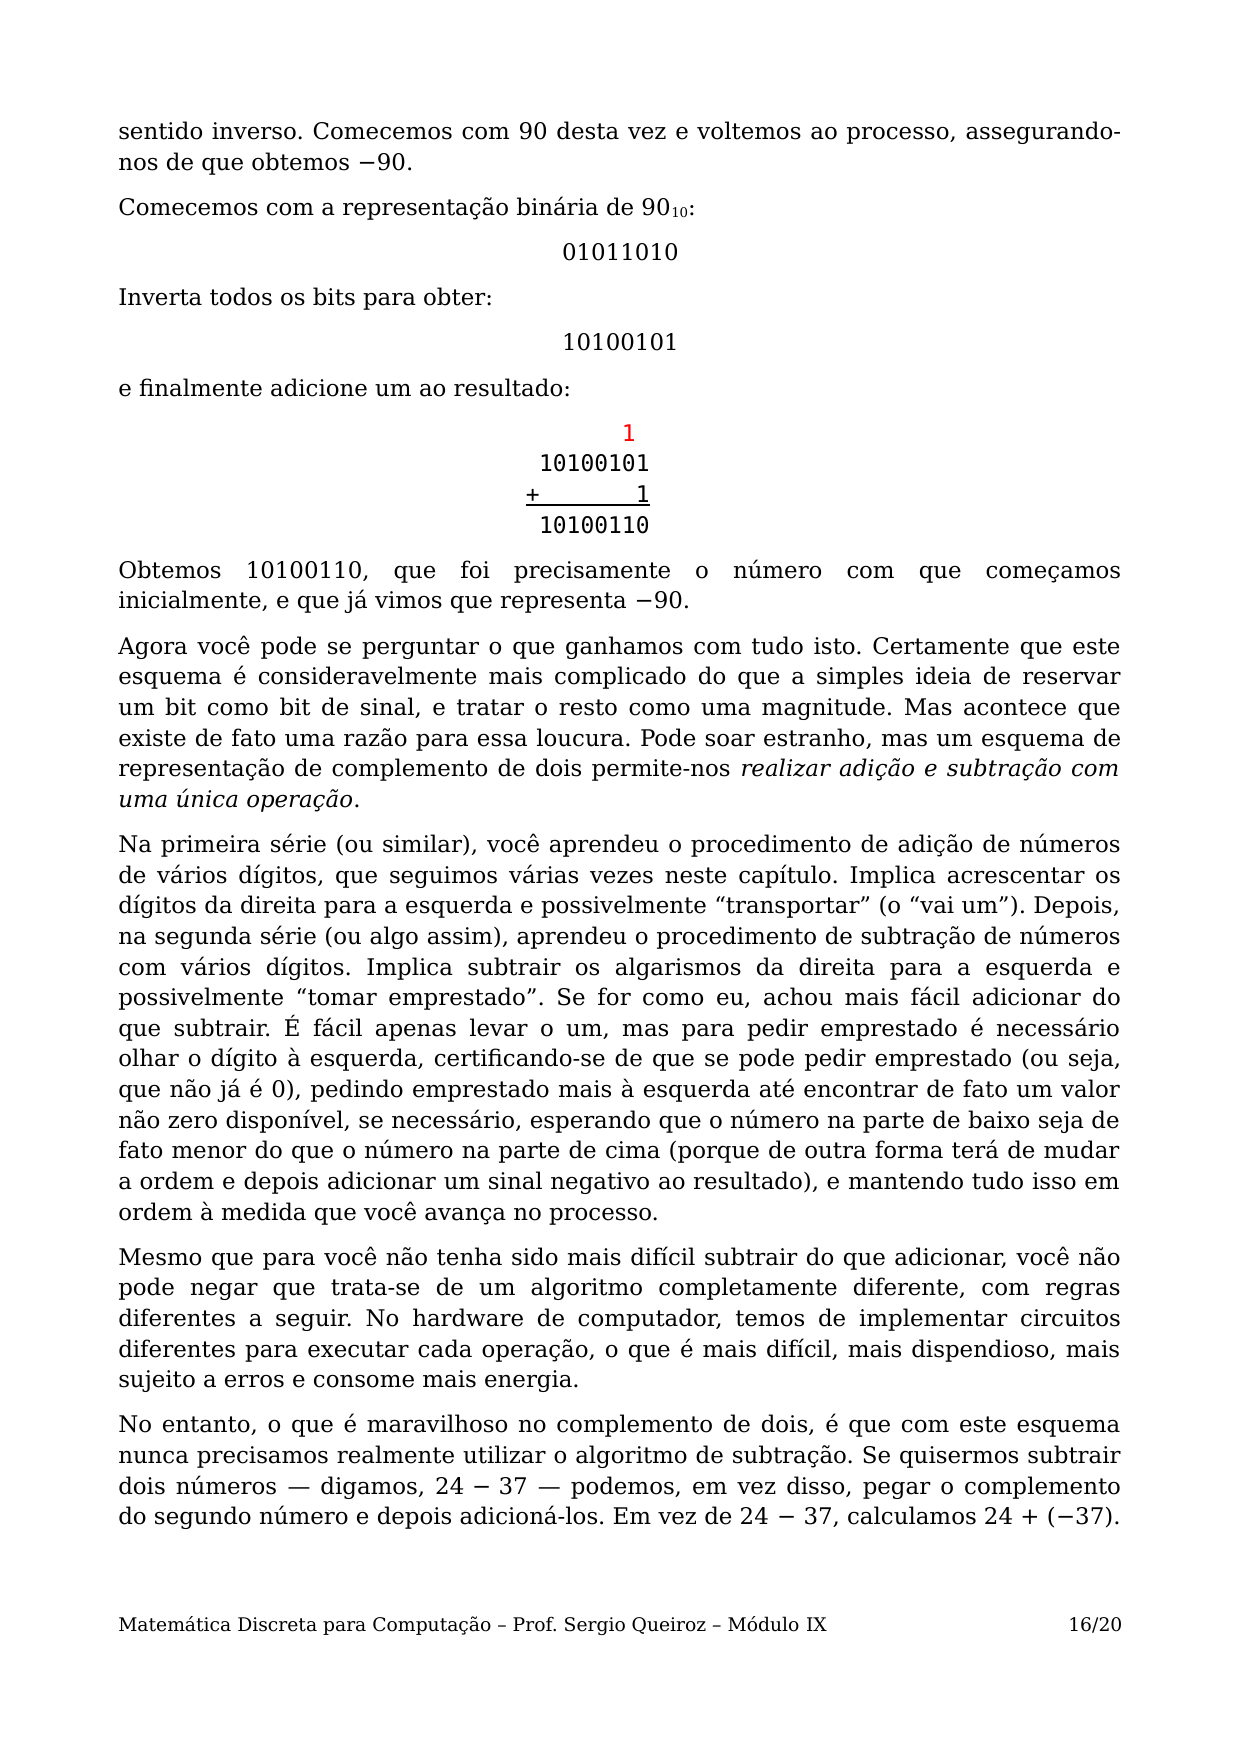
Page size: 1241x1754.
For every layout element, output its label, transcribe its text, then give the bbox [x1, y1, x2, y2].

text Na primeira série (ou similar), você aprendeu o procedimento de adição de números de vários dígitos, que seguimos várias vezes neste capítulo. Implica acrescentar os dígitos da direita para a esquerda e possivelmente “transportar” (o “vai um”). Depois, na segunda série (ou algo assim), aprendeu o procedimento de subtração de números com vários dígitos. Implica subtrair os algarismos da direita para a esquerda e possivelmente “tomar emprestado”. Se for como eu, achou mais fácil adicionar do que subtrair. É fácil apenas levar o um, mas para pedir emprestado é necessário olhar o dígito à esquerda, certificando-se de que se pode pedir emprestado (ou seja, que não já é 0), pedindo emprestado mais à esquerda até encontrar de fato um valor não zero disponível, se necessário, esperando que o número na parte de baixo seja de fato menor do que o número na parte de cima (porque de outra forma terá de mudar a ordem e depois adicionar um sinal negativo ao resultado), e mantendo tudo isso em ordem à medida que você avança no processo. [118, 831, 1122, 1225]
text Mesmo que para você não tenha sido mais difícil subtrair do que adicionar, você não pode negar que trata-se de um algoritmo completamente diferente, com regras diferentes a seguir. No hardware de computador, temos de implementar circuitos diferentes para executar cada operação, o que é mais difícil, mais dispendioso, mais sujeito a erros e consome mais energia. [118, 1244, 1122, 1393]
text 01011010 [118, 239, 1122, 266]
text Obtemos 10100110, que foi precisamente o número com que começamos inicialmente, e que já vimos que representa −90. [118, 557, 1122, 614]
text 1 10100101 + 1 10100110 [118, 420, 1122, 538]
text Agora você pode se perguntar o que ganhamos com tudo isto. Certamente que este esquema é consideravelmente mais complicado do que a simples ideia de reservar um bit como bit de sinal, e tratar o resto como uma magnitude. Mas acontece que existe de fato uma razão para essa loucura. Pode soar estranho, mas um esquema de representação de complemento de dois permite-nos realizar adição e subtração com uma única operação. [118, 633, 1122, 813]
text e finalmente adicione um ao resultado: [118, 375, 1122, 401]
text No entanto, o que é maravilhoso no complemento de dois, é que com este esquema nunca precisamos realmente utilizar o algoritmo de subtração. Se quisermos subtrair dois números — digamos, 24 − 37 — podemos, em vez disso, pegar o complemento do segundo número e depois adicioná-los. Em vez de 24 − 37, calculamos 24 + (−37). [118, 1412, 1122, 1530]
text Inverta todos os bits para obter: [118, 284, 1122, 311]
text Comecemos com a representação binária de 9010: [118, 194, 1122, 221]
text sentido inverso. Comecemos com 90 desta vez e voltemos ao processo, assegurando-nos de que obtemos −90. [118, 118, 1122, 175]
text 10100101 [118, 329, 1122, 356]
